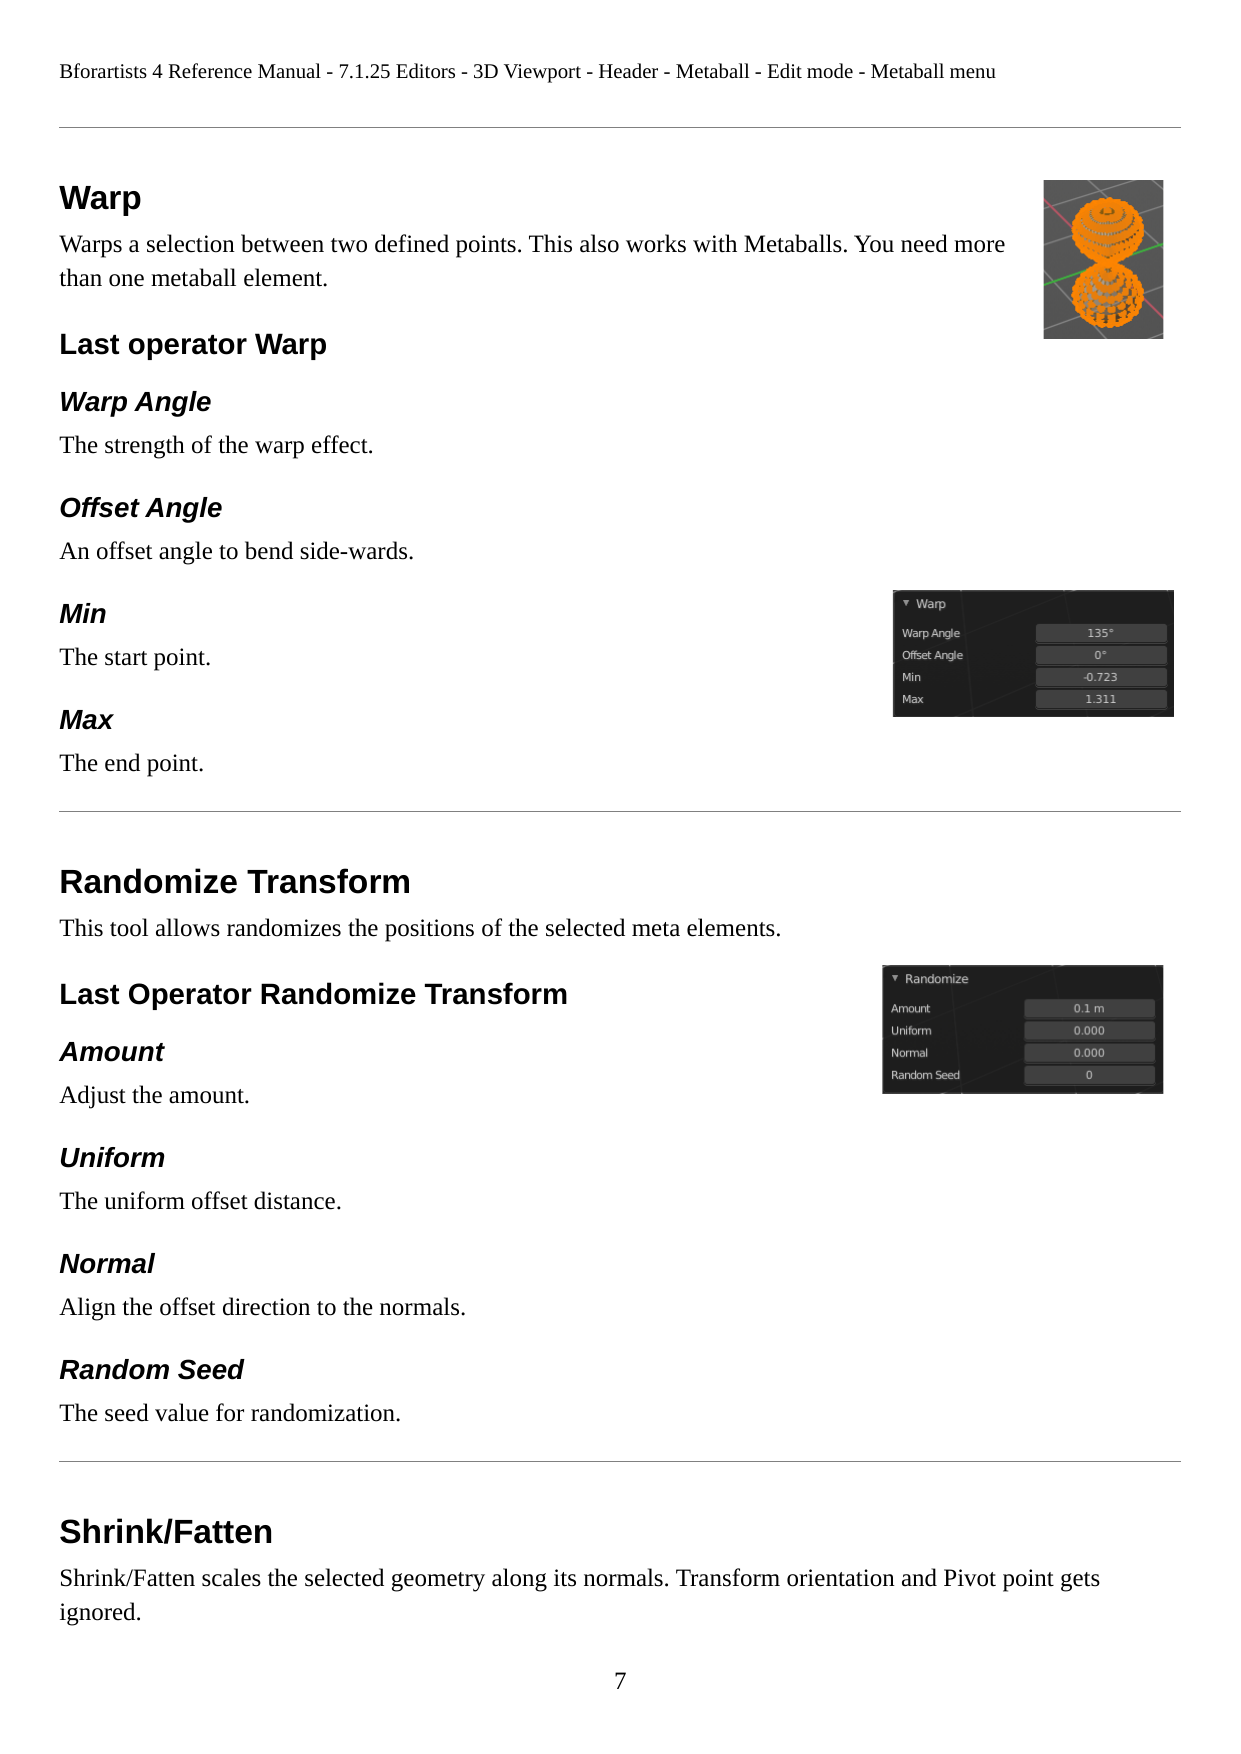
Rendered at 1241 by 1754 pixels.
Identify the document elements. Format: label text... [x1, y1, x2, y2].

subtitle Randomize Transform [59, 862, 1181, 901]
subtitle Min [59, 597, 892, 629]
picture [1043, 180, 1164, 339]
text This tool allows randomizes the positions of the selected meta elements. [59, 913, 1181, 942]
subtitle Uniform [59, 1141, 1181, 1173]
subtitle Max [59, 703, 1181, 735]
subtitle Warp Angle [59, 386, 1181, 417]
text An offset angle to bend side-wards. [59, 536, 1181, 565]
text The seed value for randomization. [59, 1398, 1181, 1426]
subtitle Warp [59, 178, 1181, 216]
text Align the offset direction to the normals. [59, 1292, 1181, 1320]
text Warps a selection between two defined points. This also works with Metaballs. You need more than one metaball element. [59, 229, 1043, 292]
picture [892, 590, 1174, 717]
subtitle Shrink/Fatten [59, 1512, 1181, 1550]
text Adjust the amount. [59, 1080, 1181, 1108]
subtitle Last Operator Randomize Transform [59, 977, 882, 1010]
subtitle Offset Angle [59, 492, 1181, 523]
subtitle Random Seed [59, 1353, 1181, 1385]
subtitle [1164, 1035, 1181, 1067]
subtitle Amount [59, 1035, 882, 1067]
subtitle Normal [59, 1247, 1181, 1279]
text Shrink/Fatten scales the selected geometry along its normals. Transform orientation and Pivot point gets ignored. [59, 1563, 1181, 1626]
text The uniform offset distance. [59, 1186, 1181, 1214]
text The end point. [59, 748, 1181, 777]
subtitle [1174, 597, 1181, 629]
picture [882, 965, 1164, 1094]
text The start point. [59, 642, 892, 671]
subtitle Last operator Warp [59, 327, 1181, 361]
text The strength of the warp effect. [59, 430, 1181, 459]
